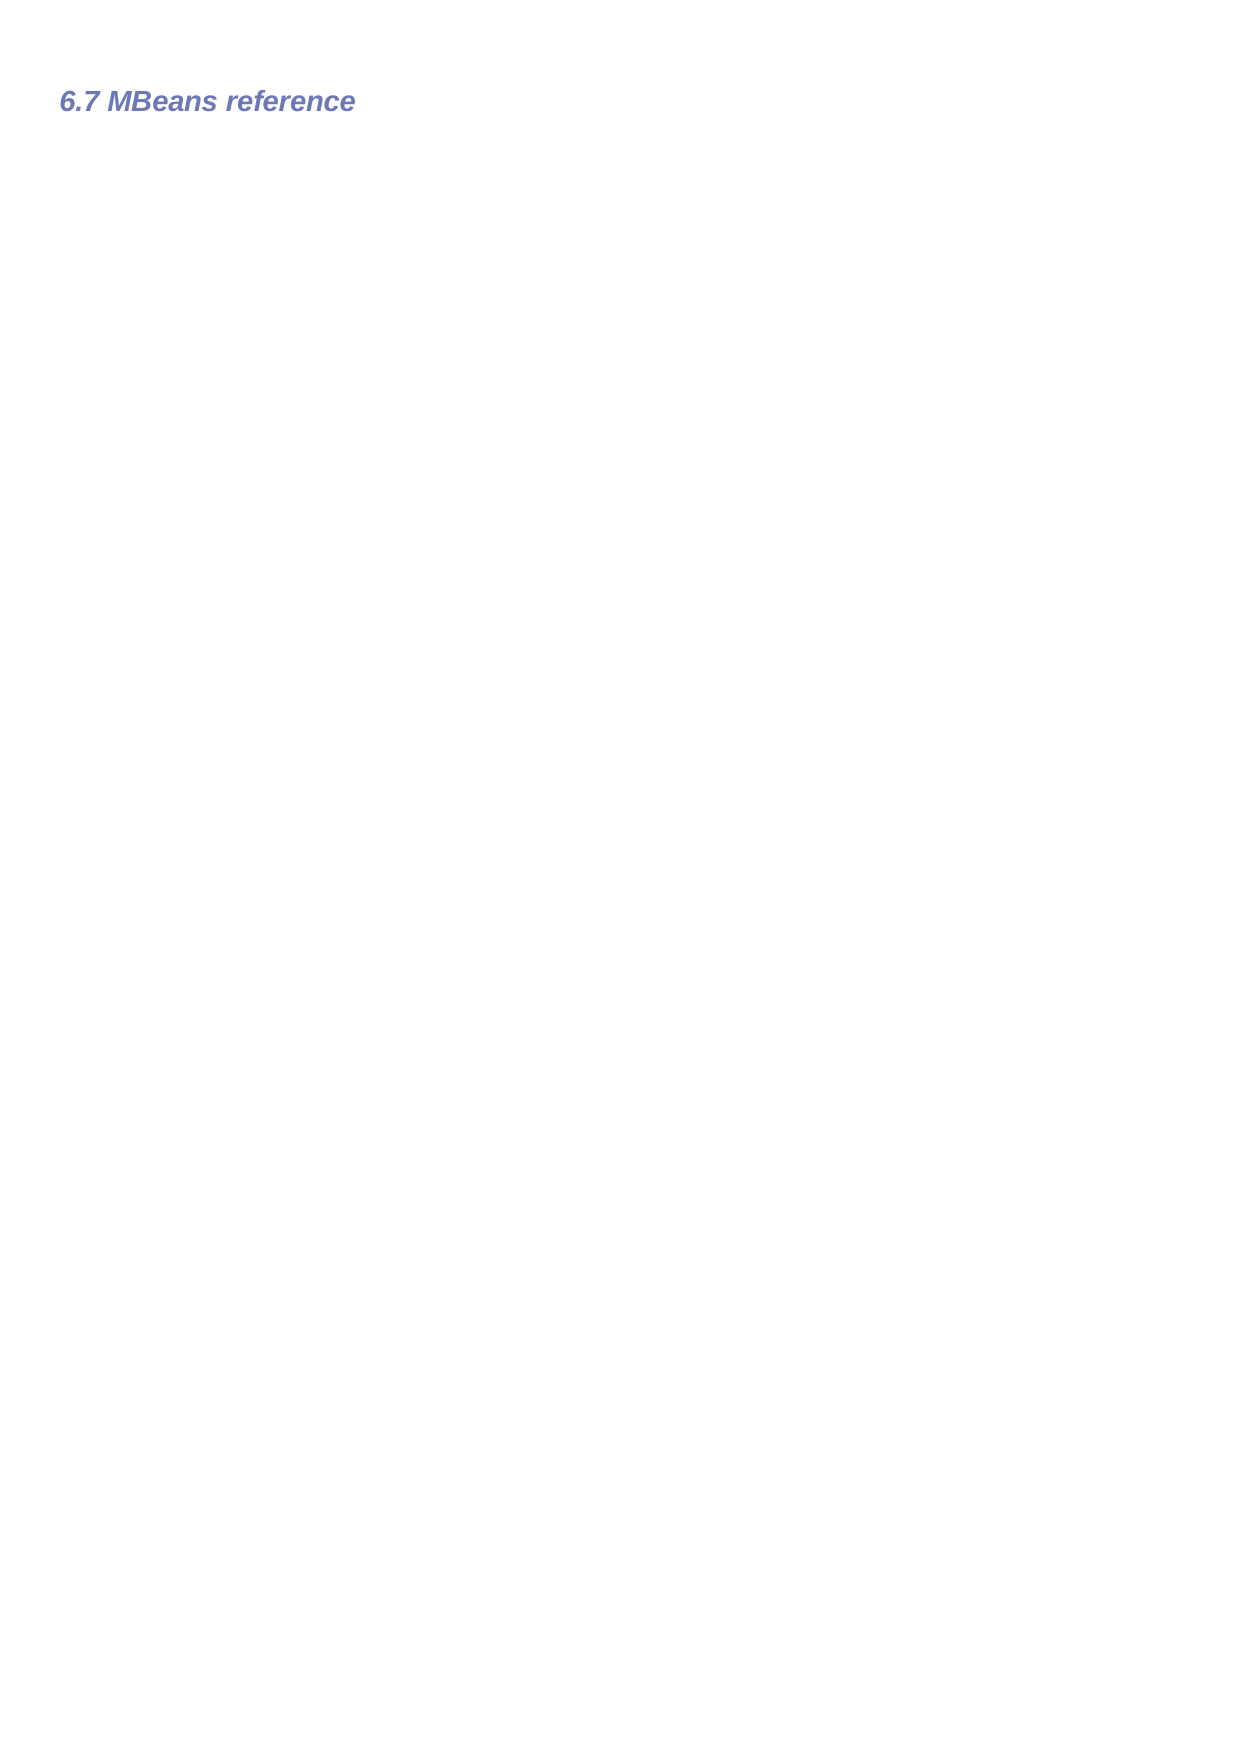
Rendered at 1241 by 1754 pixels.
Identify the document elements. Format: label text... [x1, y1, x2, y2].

subtitle MBeans reference [59, 84, 1181, 118]
